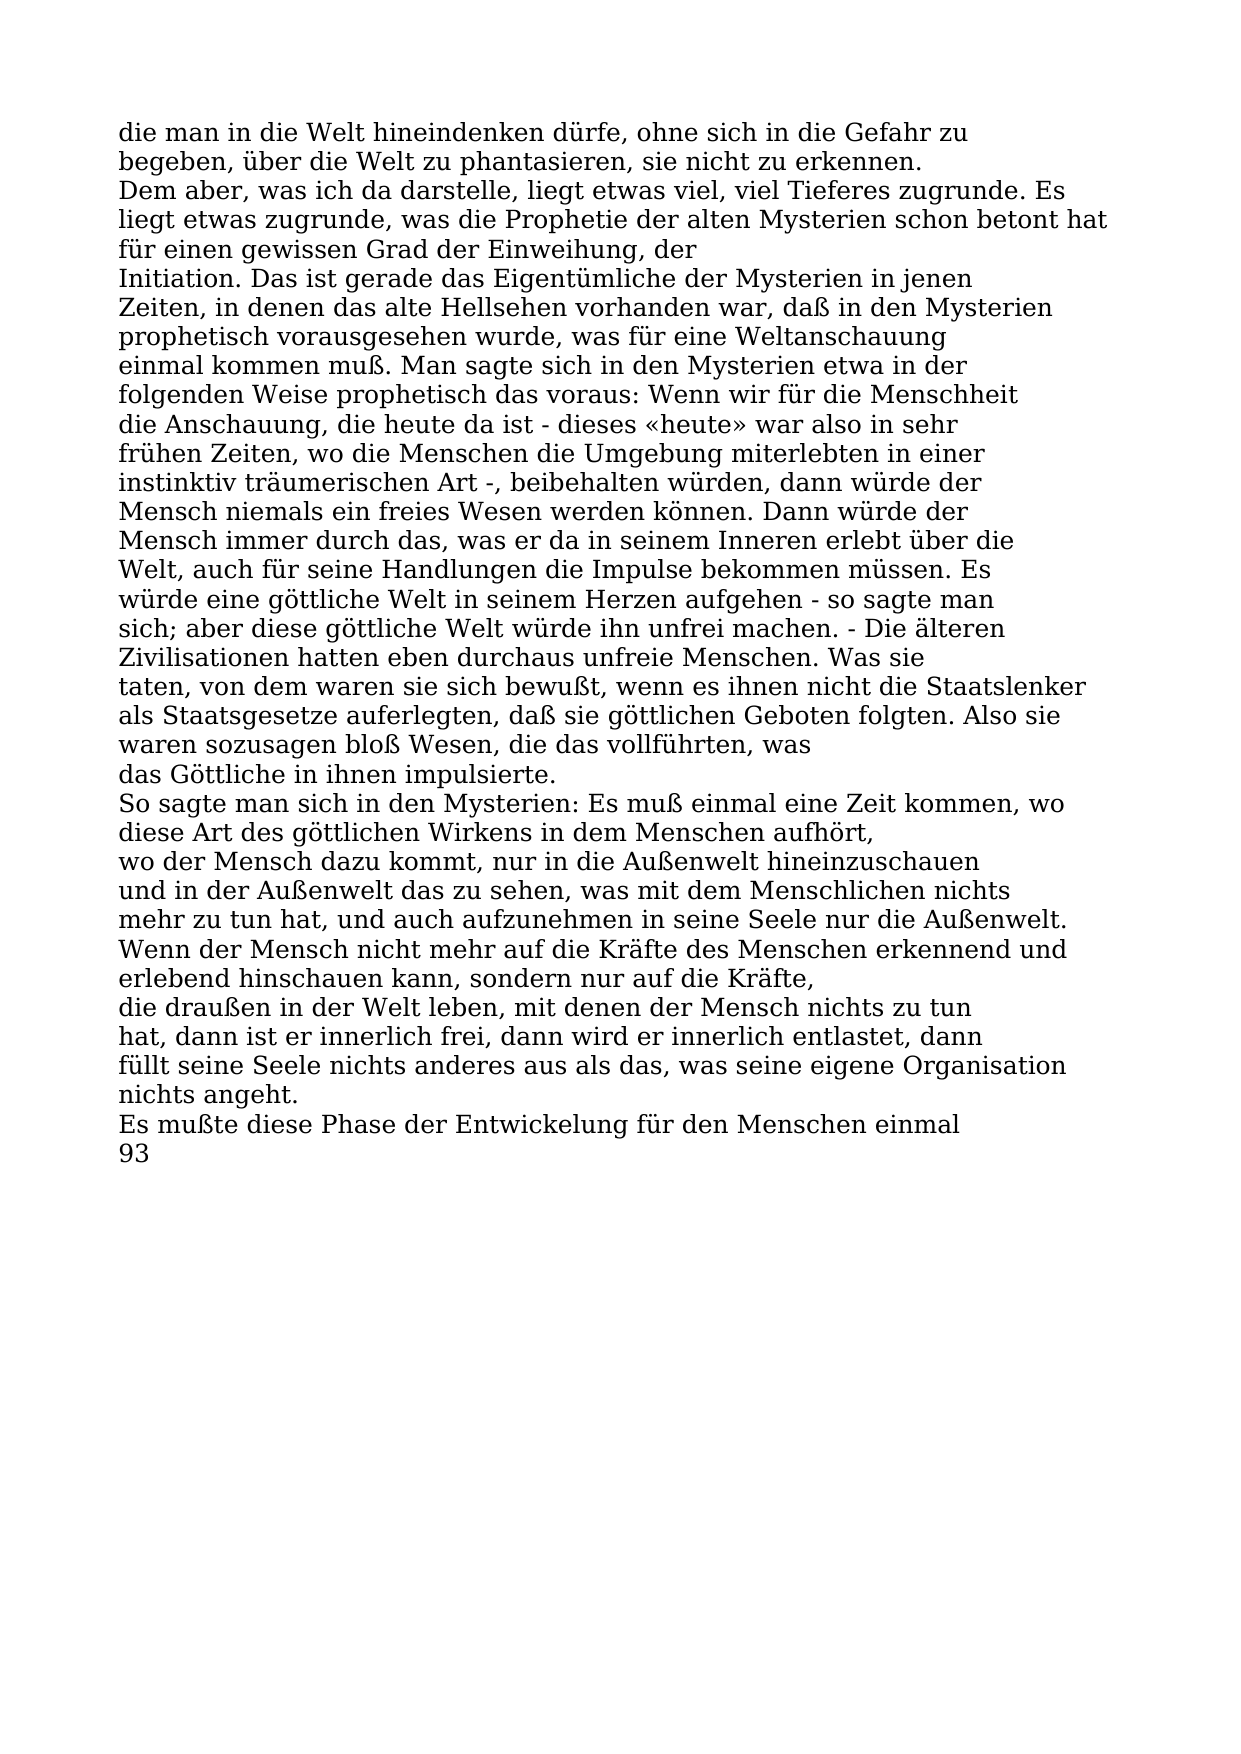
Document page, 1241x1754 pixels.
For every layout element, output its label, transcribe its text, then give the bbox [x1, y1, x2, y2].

text hat, dann ist er innerlich frei, dann wird er innerlich entlastet, dann [118, 1022, 1122, 1051]
text die draußen in der Welt leben, mit denen der Mensch nichts zu tun [118, 993, 1122, 1022]
text würde eine göttliche Welt in seinem Herzen aufgehen - so sagte man [118, 585, 1122, 614]
text frühen Zeiten, wo die Menschen die Umgebung miterlebten in einer [118, 439, 1122, 468]
text sich; aber diese göttliche Welt würde ihn unfrei machen. - Die älteren Zivilisationen hatten eben durchaus unfreie Menschen. Was sie [118, 614, 1122, 672]
text das Göttliche in ihnen impulsierte. [118, 760, 1122, 789]
text instinktiv träumerischen Art -, beibehalten würden, dann würde der [118, 468, 1122, 497]
text begeben, über die Welt zu phantasieren, sie nicht zu erkennen. [118, 147, 1122, 176]
text und in der Außenwelt das zu sehen, was mit dem Menschlichen nichts [118, 876, 1122, 906]
text Welt, auch für seine Handlungen die Impulse bekommen müssen. Es [118, 556, 1122, 585]
text die Anschauung, die heute da ist - dieses «heute» war also in sehr [118, 410, 1122, 439]
text 93 [118, 1139, 1122, 1168]
text Zeiten, in denen das alte Hellsehen vorhanden war, daß in den Mysterien prophetisch vorausgesehen wurde, was für eine Weltanschauung [118, 293, 1122, 351]
text füllt seine Seele nichts anderes aus als das, was seine eigene Organisation nichts angeht. [118, 1051, 1122, 1110]
text Mensch niemals ein freies Wesen werden können. Dann würde der [118, 497, 1122, 526]
text wo der Mensch dazu kommt, nur in die Außenwelt hineinzuschauen [118, 847, 1122, 876]
text Es mußte diese Phase der Entwickelung für den Menschen einmal [118, 1110, 1122, 1139]
text die man in die Welt hineindenken dürfe, ohne sich in die Gefahr zu [118, 118, 1122, 147]
text folgenden Weise prophetisch das voraus: Wenn wir für die Menschheit [118, 381, 1122, 410]
text Initiation. Das ist gerade das Eigentümliche der Mysterien in jenen [118, 264, 1122, 293]
text So sagte man sich in den Mysterien: Es muß einmal eine Zeit kommen, wo diese Art des göttlichen Wirkens in dem Menschen aufhört, [118, 789, 1122, 847]
text Dem aber, was ich da darstelle, liegt etwas viel, viel Tieferes zugrunde. Es liegt etwas zugrunde, was die Prophetie der alten Mysterien schon betont hat für einen gewissen Grad der Einweihung, der [118, 176, 1122, 264]
text Mensch immer durch das, was er da in seinem Inneren erlebt über die [118, 526, 1122, 556]
text mehr zu tun hat, und auch aufzunehmen in seine Seele nur die Außenwelt. Wenn der Mensch nicht mehr auf die Kräfte des Menschen erkennend und erlebend hinschauen kann, sondern nur auf die Kräfte, [118, 906, 1122, 993]
text einmal kommen muß. Man sagte sich in den Mysterien etwa in der [118, 351, 1122, 381]
text taten, von dem waren sie sich bewußt, wenn es ihnen nicht die Staatslenker als Staatsgesetze auferlegten, daß sie göttlichen Geboten folgten. Also sie waren sozusagen bloß Wesen, die das vollführten, was [118, 672, 1122, 760]
